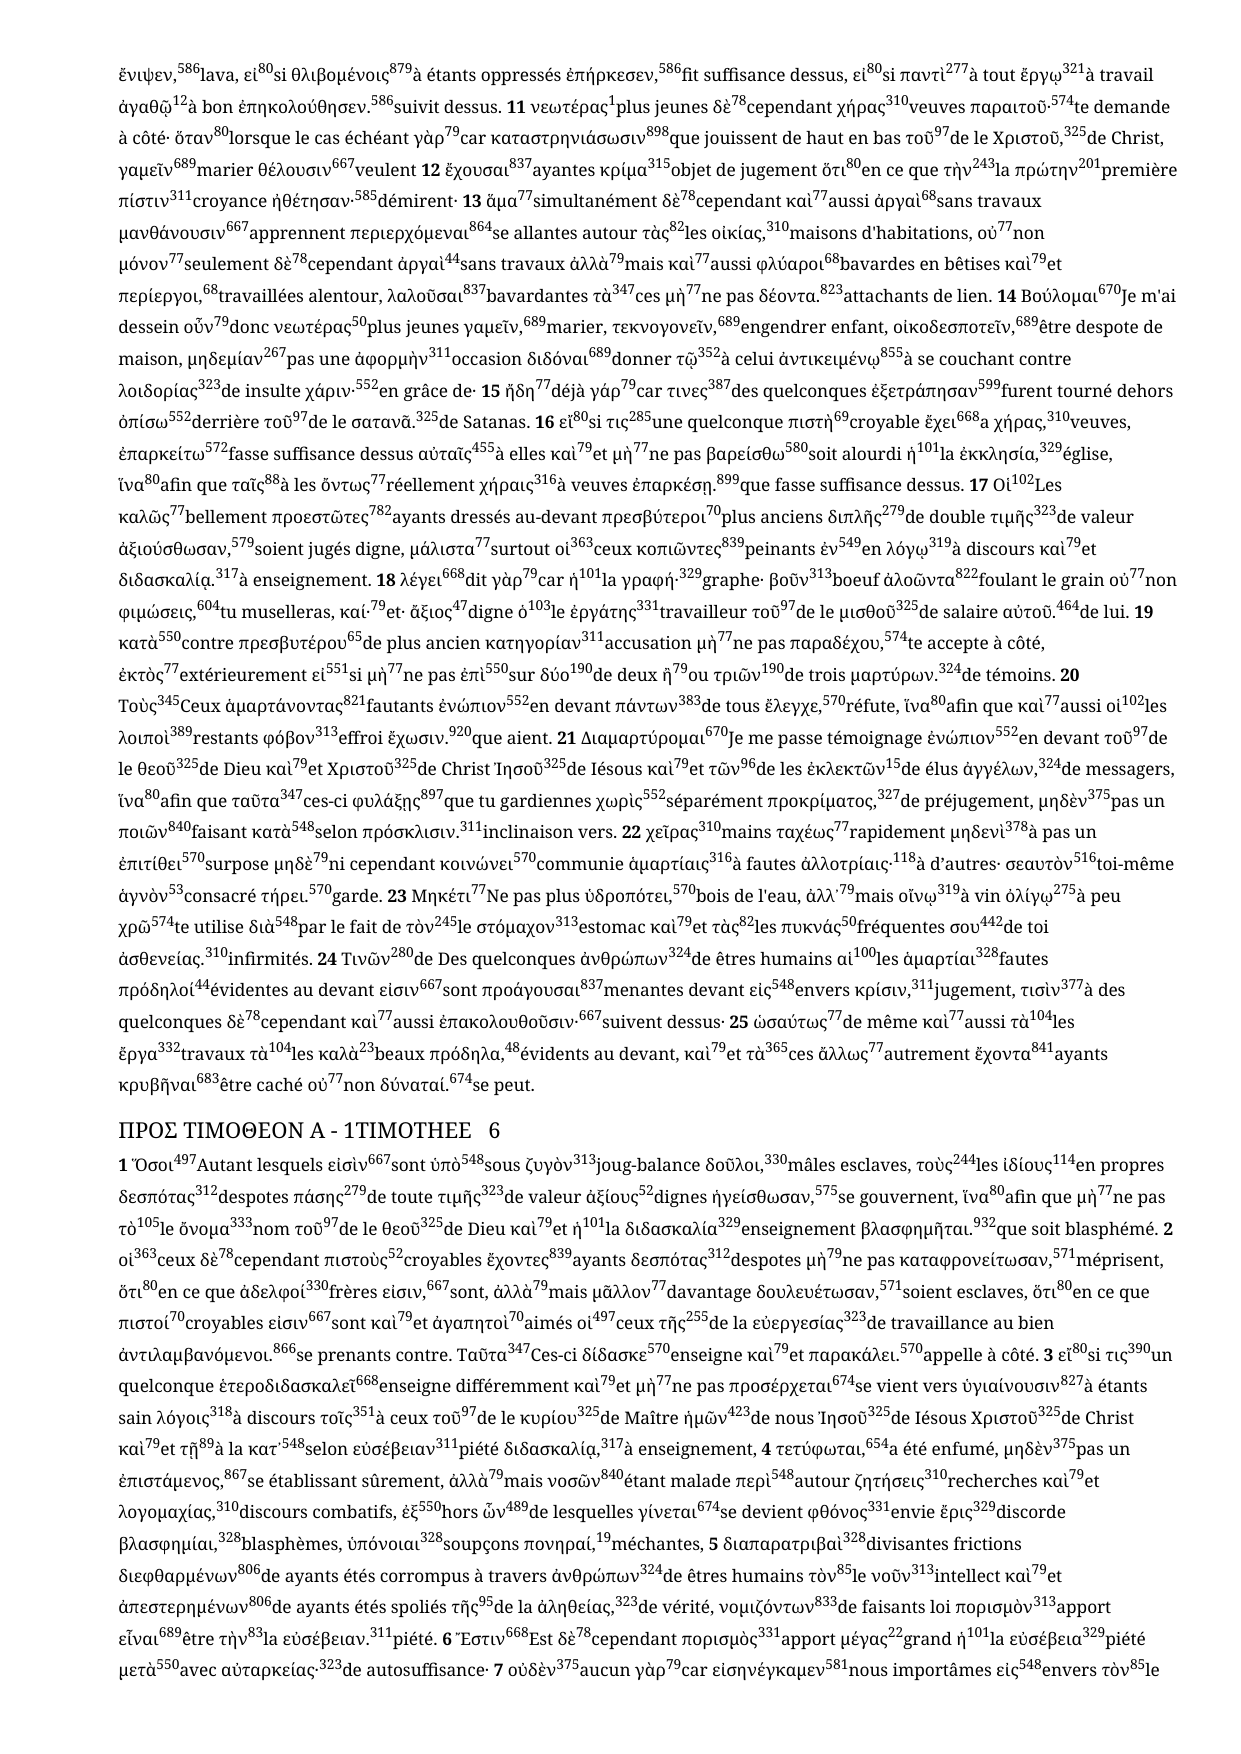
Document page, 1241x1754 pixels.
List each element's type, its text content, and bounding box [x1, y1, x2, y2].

text 1 Ὅσοι497Autant lesquels εἰσὶν667sont ὑπὸ548sous ζυγὸν313joug-balance δοῦλοι,330mâles esclaves, τοὺς244les ἰδίους114en propres δεσπότας312despotes πάσης279de toute τιμῆς323de valeur ἀξίους52dignes ἡγείσθωσαν,575se gouvernent, ἵνα80afin que μὴ77ne pas τὸ105le ὄνομα333nom τοῦ97de le θεοῦ325de Dieu καὶ79et ἡ101la διδασκαλία329enseignement βλασφημῆται.932que soit blasphémé. 2 οἱ363ceux δὲ78cependant πιστοὺς52croyables ἔχοντες839ayants δεσπότας312despotes μὴ79ne pas καταφρονείτωσαν,571méprisent, ὅτι80en ce que ἀδελφοί330frères εἰσιν,667sont, ἀλλὰ79mais μᾶλλον77davantage δουλευέτωσαν,571soient esclaves, ὅτι80en ce que πιστοί70croyables εἰσιν667sont καὶ79et ἀγαπητοὶ70aimés οἱ497ceux τῆς255de la εὐεργεσίας323de travaillance au bien ἀντιλαμβανόμενοι.866se prenants contre. Ταῦτα347Ces-ci δίδασκε570enseigne καὶ79et παρακάλει.570appelle à côté. 3 εἴ80si τις390un quelconque ἑτεροδιδασκαλεῖ668enseigne différemment καὶ79et μὴ77ne pas προσέρχεται674se vient vers ὑγιαίνουσιν827à étants sain λόγοις318à discours τοῖς351à ceux τοῦ97de le κυρίου325de Maître ἡμῶν423de nous Ἰησοῦ325de Iésous Χριστοῦ325de Christ καὶ79et τῇ89à la κατ᾽548selon εὐσέβειαν311piété διδασκαλίᾳ,317à enseignement, 4 τετύφωται,654a été enfumé, μηδὲν375pas un ἐπιστάμενος,867se établissant sûrement, ἀλλὰ79mais νοσῶν840étant malade περὶ548autour ζητήσεις310recherches καὶ79et λογομαχίας,310discours combatifs, ἐξ550hors ὧν489de lesquelles γίνεται674se devient φθόνος331envie ἔρις329discorde βλασφημίαι,328blasphèmes, ὑπόνοιαι328soupçons πονηραί,19méchantes, 5 διαπαρατριβαὶ328divisantes frictions διεφθαρμένων806de ayants étés corrompus à travers ἀνθρώπων324de êtres humains τὸν85le νοῦν313intellect καὶ79et ἀπεστερημένων806de ayants étés spoliés τῆς95de la ἀληθείας,323de vérité, νομιζόντων833de faisants loi πορισμὸν313apport εἶναι689être τὴν83la εὐσέβειαν.311piété. 6 Ἔστιν668Est δὲ78cependant πορισμὸς331apport μέγας22grand ἡ101la εὐσέβεια329piété μετὰ550avec αὐταρκείας·323de autosuffisance· 7 οὐδὲν375aucun γὰρ79car εἰσηνέγκαμεν581nous importâmes εἰς548envers τὸν85le κόσμον,313monde, ὅτι80en ce que οὐδὲ77non cependant ἐξενεγκεῖν681exporter τι375un quelconque δυνάμεθα·669nous nous pouvons· 8 ἔχοντες839ayants δὲ78cependant διατροφὰς310nourritures complètes καὶ79et σκεπάσματα,314revêtements, τούτοις353à ces-ci ἀρκεσθησόμεθα.614nous serons suffit. 9 οἱ363ceux δὲ78cependant βουλόμενοι866se ayants dessein πλουτεῖν689être riche ἐμπίπτουσιν667tombent dans εἰς548envers πειρασμὸν313tentation καὶ79et παγίδα311piège καὶ79et ἐπιθυμίας310désirs en fureurs πολλὰς266nombreuses ἀνοήτους1inintelligentes καὶ79et βλαβεράς,1nuisibles, αἵτινες495lesquelles des quelconques βυθίζουσιν667enfoncent τοὺς84les ἀνθρώπους312êtres humains εἰς548envers ὄλεθρον313ruine καὶ79et ἀπώλειαν.311perte complète. 10 ῥίζα329racine γὰρ79car πάντων282de tous τῶν98de les κακῶν66de malicieux ἐστιν668est ἡ101la φιλαργυρία,329amitié de l'argent, ἧς490de laquelle τινες389des quelconques ὀρεγόμενοι866se prétendants ἀπεπλανήθησαν599furent égaré loin ἀπὸ550au loin τῆς95de la πίστεως323de croyance καὶ79et ἑαυτοὺς527eux-mêmes περιέπειραν585percèrent autour ὀδύναις316à douleurs πολλαῖς.272à nombreuses. 11 Σὺ448Toi δέ,78cependant, ὦ304O ἄνθρωπε337être humain θεοῦ,325de Dieu, ταῦτα347ces-ci φεῦγε·570fuis· δίωκε570poursuis δὲ78cependant δικαιοσύνην311justice εὐσέβειαν311piété πίστιν,311croyance, ἀγάπην311amour ὑπομονὴν311résistance πραϋπαθίαν.311douceur affective. 12 ἀγωνίζου574te combats τὸν85le καλὸν4beau ἀγῶνα313combat τῆς95de la πίστεως,323de croyance, ἐπιλαβοῦ558te empare τῆς95de la αἰωνίου14de éternelle ζωῆς,323de vie, εἰς548envers ἣν478laquelle ἐκλήθης598tu fus appelé καὶ79et ὡμολόγησας584tu avouas τὴν83la καλὴν2belle ὁμολογίαν311aveu ἐνώπιον552en devant πολλῶν280de nombreux μαρτύρων.324de témoins. 13 παραγγέλλω664je message à côté [σοι]439[à toi] ἐνώπιον552en devant τοῦ97de le θεοῦ325de Dieu τοῦ358de celui ζῳοποιοῦντος834de faisant être vivant τὰ347ces πάντα270tous καὶ79et Χριστοῦ325de Christ Ἰησοῦ325de Iésous τοῦ358de celui μαρτυρήσαντος716de ayant témoigné ἐπὶ550sur Ποντίου325de Pontius Πιλάτου325de Pilatus τὴν83la καλὴν2belle ὁμολογίαν,311aveu, 14 τηρῆσαί681garder σε437toi τὴν83la ἐντολὴν311commandement ἄσπιλον51sans tache ἀνεπίλημπτον51irrépréhensible μέχρι552jusqu'à τῆς95de la ἐπιφανείας323de épiphanie τοῦ97de le κυρίου325de Maître ἡμῶν423de nous Ἰησοῦ325de Iésous Χριστοῦ,325de Christ, 15 ἣν478laquelle καιροῖς318à moments ἰδίοις120à en propres δείξει606montrera ὁ103le μακάριος22bienheureux καὶ79et μόνος132seul δυνάστης,331dynaste, ὁ103le βασιλεὺς331roi τῶν357de ceux βασιλευόντων833de étants rois καὶ79et κύριος331Maître τῶν357de ceux κυριευόντων,833de maîtrisants, 16 ὁ103le μόνος390seul ἔχων840ayant ἀθανασίαν,311intrépassibilité, φῶς315lumière οἰκῶν840habitant maison ἀπρόσιτον,55inaccessible, ὃν480lequel εἶδεν586vit οὐδεὶς390aucun ἀνθρώπων324de êtres humains οὐδὲ79non cependant ἰδεῖν681voir δύναται·674se peut· ᾧ486à lequel τιμὴ329valeur καὶ79et κράτος333force αἰώνιον,24éternel, ἀμήν.304amen. 17 Τοῖς90à Les πλουσίοις58à riches ἐν549en τῷ91à le νῦν77maintenant αἰῶνι319à ère παράγγελλε570message à côté μὴ79ne pas ὑψηλοφρονεῖν689penser haut μηδὲ79ni cependant ἠλπικέναι686avoir espéré ἐπὶ549sur πλούτου325de richesse ἀδηλότητι317à inévidence ἀλλ᾽79mais ἐπὶ549sur θεῷ319à Dieu τῷ352à celui παρέχοντι828à fournissant ἡμῖν419à nous πάντα374tous πλουσίως77richement εἰς548envers ἀπόλαυσιν,311jouissance, 18 ἀγαθοεργεῖν,689travailler au bon, πλουτεῖν689être riche ἐν549en ἔργοις320à travaux καλοῖς,11à beaux, εὐμεταδότους31libéralités εἶναι,689être, κοινωνικούς,31communicatifs, 19 ἀποθησαυρίζοντας821thésaurisants loin ἑαυτοῖς532à eux-mêmes θεμέλιον313fondement καλὸν4beau εἰς548envers τὸ348ce μέλλον,824imminant, ἵνα80afin que ἐπιλάβωνται904que se emparent τῆς95de la ὄντως77réellement ζωῆς.323de vie. 20 Ὦ340O Τιμόθεε,337Timotheos, τὴν83la παραθήκην311dépôt à côté φύλαξον554gardienne ἐκτρεπόμενος867se tournant dehors τὰς82les βεβήλους1profanes κενοφωνίας310vides voix καὶ79et ἀντιθέσεις310antithèses τῆς95de la ψευδωνύμου14de faux nom γνώσεως,323de connaissance, 21 ἥν478laquelle τινες389des quelconques ἐπαγγελλόμενοι866se promettants περὶ548autour τὴν83la πίστιν311croyance ἠστόχησαν.585dévièrent. Ἡ101La χάρις329grâce μεθ᾽550avec ὑμῶν.441de vous. [118, 1149, 1181, 1682]
text ΠΡΟΣ ΤΙΜΟΘΕΟΝ Α - 1TIMOTHEE 6 [118, 1115, 1181, 1145]
text 1 Πρεσβυτέρῳ59à Plus ancien μὴ79ne pas ἐπιπλήξῃς897que tu heurtes dessus ἀλλὰ79mais παρακάλει570appelle à côté ὡς80comme πατέρα,313père, νεωτέρους52plus jeunes ὡς80comme ἀδελφούς,312frères, 2 πρεσβυτέρας50plus anciennes ὡς80comme μητέρας,310mères, νεωτέρας50plus jeunes ὡς80comme ἀδελφὰς310soeurs ἐν549en πάσῃ273à toute ἁγνείᾳ.317à chasteté. 3 Χήρας310Veuves τίμα570valorise τὰς477celles ὄντως77réellement χήρας.310veuves. 4 εἰ80si δέ78cependant τις285une quelconque χήρα329veuve τέκνα314enfants ἢ79ou ἔκγονα54descendants ἔχει,668a, μανθανέτωσαν571apprennent πρῶτον77premièrement τὸν245le ἴδιον115en propre οἶκον313maison εὐσεβεῖν689être pieux καὶ79et ἀμοιβὰς310récompenses ἀποδιδόναι689redonner τοῖς90à les προγόνοις·58à nés avants· τοῦτο366ce-ci γάρ79car ἐστιν668est ἀπόδεκτον49de loin acceptable ἐνώπιον552en devant τοῦ97de le θεοῦ.325de Dieu. 5 ἡ362celle δὲ78cependant ὄντως77réellement χήρα329veuve καὶ79et μεμονωμένη811ayante étée esseulée ἤλπικεν642a espéré ἐπὶ548sur θεὸν313Dieu καὶ79et προσμένει668reste auprès ταῖς88à les δεήσεσιν316à supplications καὶ79et ταῖς88à les προσευχαῖς316à prières νυκτὸς323de nuit καὶ79et ἡμέρας,323de journée, 6 ἡ362celle δὲ78cependant σπαταλῶσα838vivante délice ζῶσα838vivante τέθνηκεν.642a été mort. 7 καὶ77aussi ταῦτα347ces-ci παράγγελλε,570message à côté, ἵνα80afin que ἀνεπίλημπτοι46irrépréhensibles ὦσιν.920que soient. 8 εἰ80si δέ78cependant τις390un quelconque τῶν256de les ἰδίων357de en propres καὶ79et μάλιστα77surtout οἰκείων64de membres de maisonnée οὐ77non προνοεῖ,668intellige avant, τὴν83la πίστιν311croyance ἤρνηται648s'a nié καὶ79et ἔστιν668est ἀπίστου65de incroyant χείρων.47pire. 9 Χήρα329Veuve καταλεγέσθω580soit dit de haut en bas μὴ77ne pas ἔλαττον55moindre ἐτῶν326de ans ἑξήκοντα192de soixante γεγονυῖα,781ayante devenu, ἑνὸς191de un ἀνδρὸς325de homme γυνή,329femme, 10 ἐν549en ἔργοις320à travaux καλοῖς11à beaux μαρτυρουμένη,889étante témoignée, εἰ80si ἐτεκνοτρόφησεν,586nourrit l'enfant, εἰ80si ἐξενοδόχησεν,586accepta l'étranger, εἰ80si ἁγίων64de saints πόδας312pieds ἔνιψεν,586lava, εἰ80si θλιβομένοις879à étants oppressés ἐπήρκεσεν,586fit suffisance dessus, εἰ80si παντὶ277à tout ἔργῳ321à travail ἀγαθῷ12à bon ἐπηκολούθησεν.586suivit dessus. 11 νεωτέρας1plus jeunes δὲ78cependant χήρας310veuves παραιτοῦ·574te demande à côté· ὅταν80lorsque le cas échéant γὰρ79car καταστρηνιάσωσιν898que jouissent de haut en bas τοῦ97de le Χριστοῦ,325de Christ, γαμεῖν689marier θέλουσιν667veulent 12 ἔχουσαι837ayantes κρίμα315objet de jugement ὅτι80en ce que τὴν243la πρώτην201première πίστιν311croyance ἠθέτησαν·585démirent· 13 ἅμα77simultanément δὲ78cependant καὶ77aussi ἀργαὶ68sans travaux μανθάνουσιν667apprennent περιερχόμεναι864se allantes autour τὰς82les οἰκίας,310maisons d'habitations, οὐ77non μόνον77seulement δὲ78cependant ἀργαὶ44sans travaux ἀλλὰ79mais καὶ77aussi φλύαροι68bavardes en bêtises καὶ79et περίεργοι,68travaillées alentour, λαλοῦσαι837bavardantes τὰ347ces μὴ77ne pas δέοντα.823attachants de lien. 14 Βούλομαι670Je m'ai dessein οὖν79donc νεωτέρας50plus jeunes γαμεῖν,689marier, τεκνογονεῖν,689engendrer enfant, οἰκοδεσποτεῖν,689être despote de maison, μηδεμίαν267pas une ἀφορμὴν311occasion διδόναι689donner τῷ352à celui ἀντικειμένῳ855à se couchant contre λοιδορίας323de insulte χάριν·552en grâce de· 15 ἤδη77déjà γάρ79car τινες387des quelconques ἐξετράπησαν599furent tourné dehors ὀπίσω552derrière τοῦ97de le σατανᾶ.325de Satanas. 16 εἴ80si τις285une quelconque πιστὴ69croyable ἔχει668a χήρας,310veuves, ἐπαρκείτω572fasse suffisance dessus αὐταῖς455à elles καὶ79et μὴ77ne pas βαρείσθω580soit alourdi ἡ101la ἐκκλησία,329église, ἵνα80afin que ταῖς88à les ὄντως77réellement χήραις316à veuves ἐπαρκέσῃ.899que fasse suffisance dessus. 17 Οἱ102Les καλῶς77bellement προεστῶτες782ayants dressés au-devant πρεσβύτεροι70plus anciens διπλῆς279de double τιμῆς323de valeur ἀξιούσθωσαν,579soient jugés digne, μάλιστα77surtout οἱ363ceux κοπιῶντες839peinants ἐν549en λόγῳ319à discours καὶ79et διδασκαλίᾳ.317à enseignement. 18 λέγει668dit γὰρ79car ἡ101la γραφή·329graphe· βοῦν313boeuf ἀλοῶντα822foulant le grain οὐ77non φιμώσεις,604tu muselleras, καί·79et· ἄξιος47digne ὁ103le ἐργάτης331travailleur τοῦ97de le μισθοῦ325de salaire αὐτοῦ.464de lui. 19 κατὰ550contre πρεσβυτέρου65de plus ancien κατηγορίαν311accusation μὴ77ne pas παραδέχου,574te accepte à côté, ἐκτὸς77extérieurement εἰ551si μὴ77ne pas ἐπὶ550sur δύο190de deux ἢ79ou τριῶν190de trois μαρτύρων.324de témoins. 20 Τοὺς345Ceux ἁμαρτάνοντας821fautants ἐνώπιον552en devant πάντων383de tous ἔλεγχε,570réfute, ἵνα80afin que καὶ77aussi οἱ102les λοιποὶ389restants φόβον313effroi ἔχωσιν.920que aient. 21 Διαμαρτύρομαι670Je me passe témoignage ἐνώπιον552en devant τοῦ97de le θεοῦ325de Dieu καὶ79et Χριστοῦ325de Christ Ἰησοῦ325de Iésous καὶ79et τῶν96de les ἐκλεκτῶν15de élus ἀγγέλων,324de messagers, ἵνα80afin que ταῦτα347ces-ci φυλάξῃς897que tu gardiennes χωρὶς552séparément προκρίματος,327de préjugement, μηδὲν375pas un ποιῶν840faisant κατὰ548selon πρόσκλισιν.311inclinaison vers. 22 χεῖρας310mains ταχέως77rapidement μηδενὶ378à pas un ἐπιτίθει570surpose μηδὲ79ni cependant κοινώνει570communie ἁμαρτίαις316à fautes ἀλλοτρίαις·118à d’autres· σεαυτὸν516toi-même ἁγνὸν53consacré τήρει.570garde. 23 Μηκέτι77Ne pas plus ὑδροπότει,570bois de l'eau, ἀλλ᾽79mais οἴνῳ319à vin ὀλίγῳ275à peu χρῶ574te utilise διὰ548par le fait de τὸν245le στόμαχον313estomac καὶ79et τὰς82les πυκνάς50fréquentes σου442de toi ἀσθενείας.310infirmités. 24 Τινῶν280de Des quelconques ἀνθρώπων324de êtres humains αἱ100les ἁμαρτίαι328fautes πρόδηλοί44évidentes au devant εἰσιν667sont προάγουσαι837menantes devant εἰς548envers κρίσιν,311jugement, τισὶν377à des quelconques δὲ78cependant καὶ77aussi ἐπακολουθοῦσιν·667suivent dessus· 25 ὡσαύτως77de même καὶ77aussi τὰ104les ἔργα332travaux τὰ104les καλὰ23beaux πρόδηλα,48évidents au devant, καὶ79et τὰ365ces ἄλλως77autrement ἔχοντα841ayants κρυβῆναι683être caché οὐ77non δύναταί.674se peut. [118, 59, 1181, 1097]
